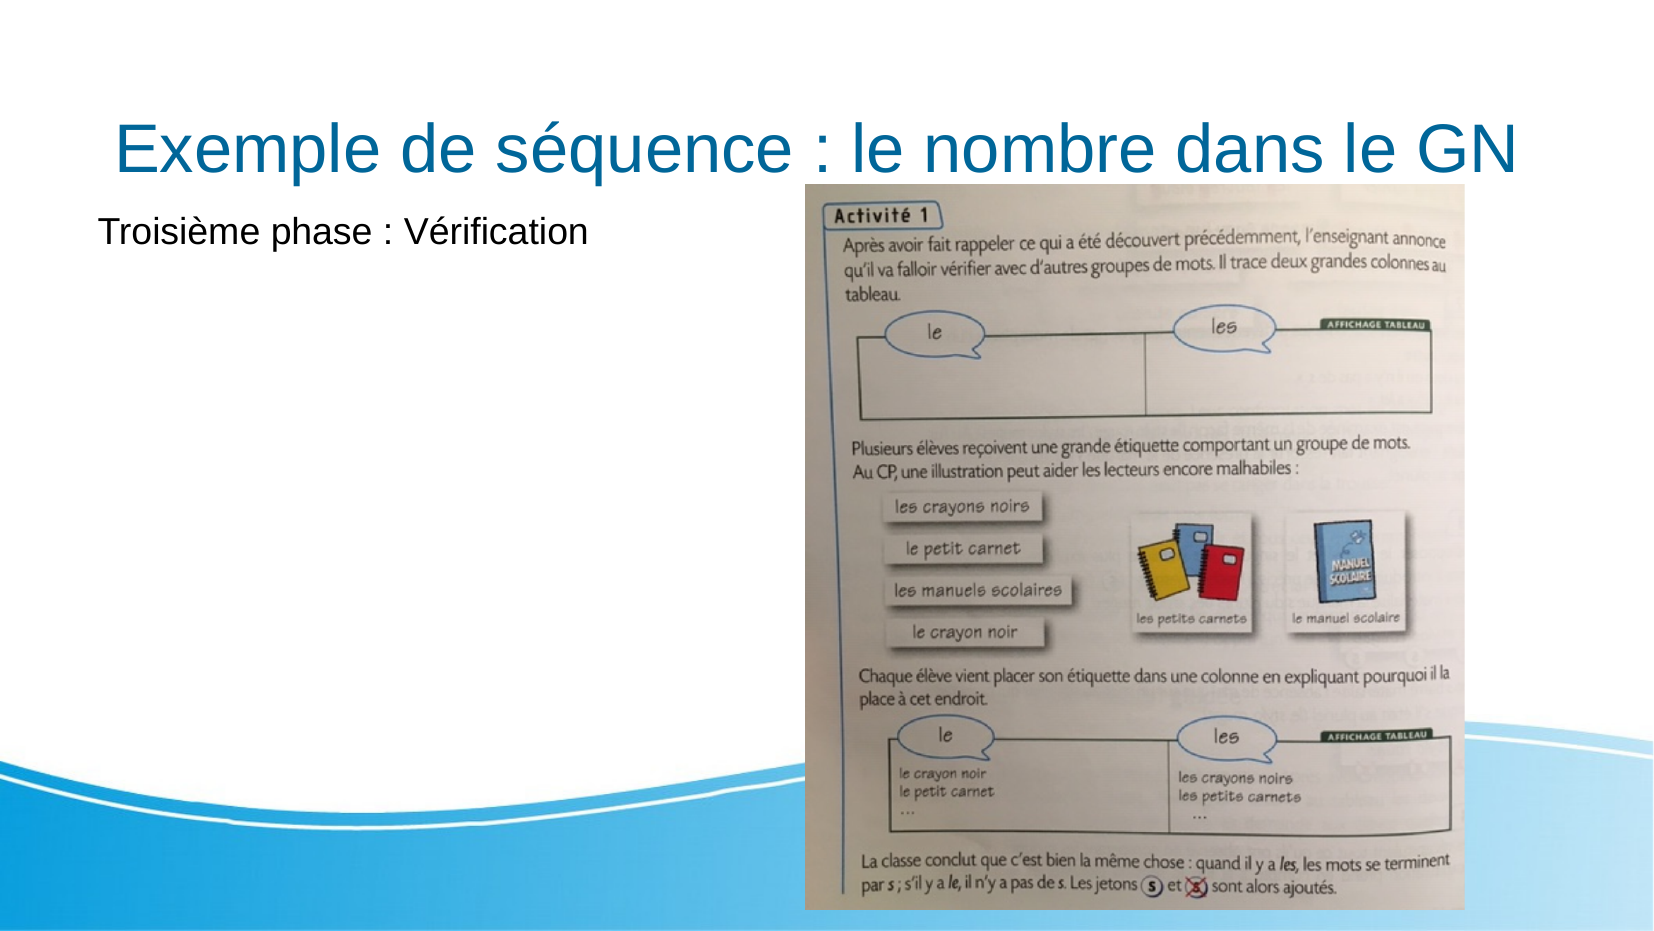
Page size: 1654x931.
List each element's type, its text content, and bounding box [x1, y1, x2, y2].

picture [0, 184, 1654, 931]
title Exemple de séquence : le nombre dans le GN [82, 70, 1571, 227]
text_box Troisième phase : Vérification [82, 203, 745, 260]
